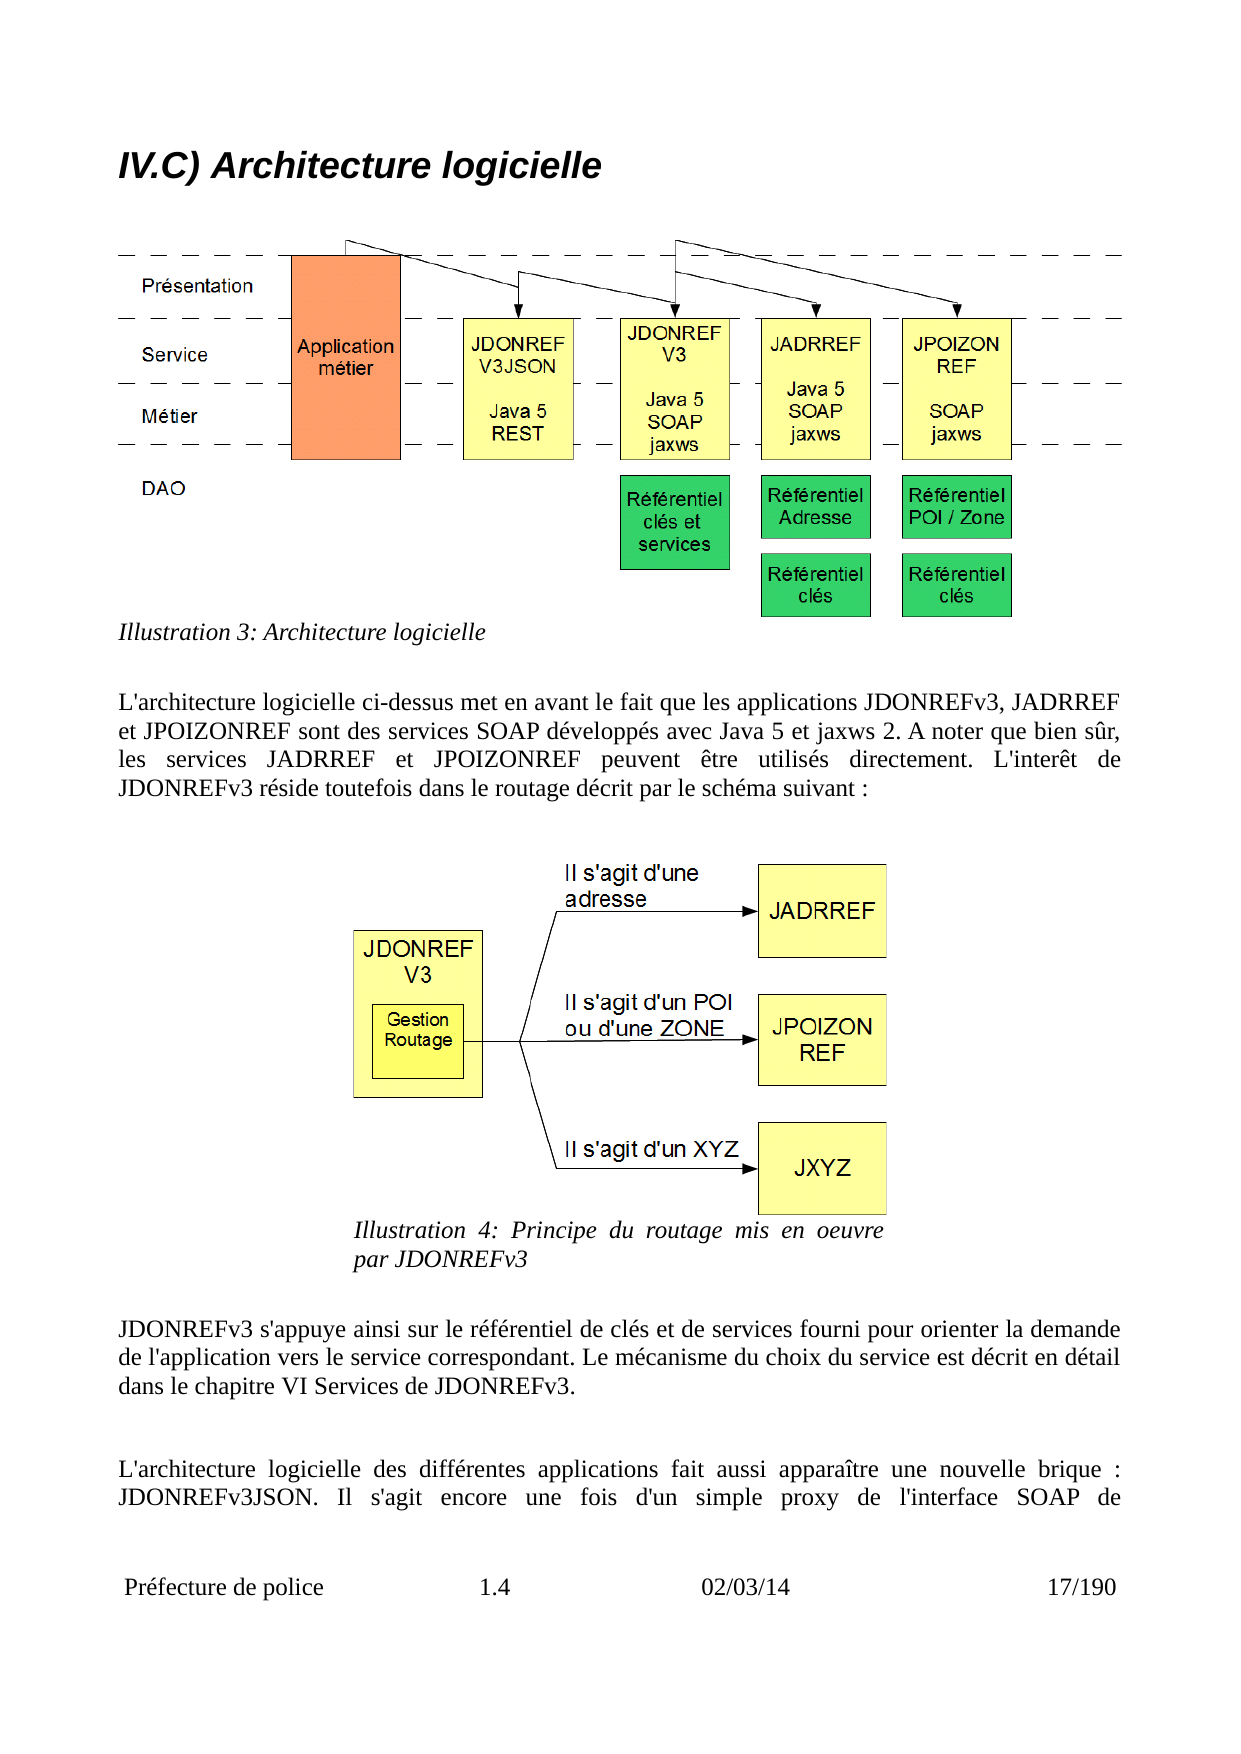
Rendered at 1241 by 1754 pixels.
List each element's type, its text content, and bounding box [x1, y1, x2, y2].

subtitle Architecture logicielle [118, 143, 1122, 186]
text Illustration 3: Architecture logicielle [118, 617, 1122, 646]
picture [353, 855, 887, 1215]
text Illustration 4: Principe du routage mis en oeuvre par JDONREFv3 [353, 1215, 886, 1272]
picture [118, 240, 1122, 617]
text L'architecture logicielle des différentes applications fait aussi apparaître une nouvelle brique : JDONREFv3JSON. Il s'agit encore une fois d'un simple proxy de l'interface SOAP de [118, 1454, 1122, 1511]
text JDONREFv3 s'appuye ainsi sur le référentiel de clés et de services fourni pour orienter la demande de l'application vers le service correspondant. Le mécanisme du choix du service est décrit en détail dans le chapitre VI Services de JDONREFv3. [118, 1314, 1122, 1400]
text L'architecture logicielle ci-dessus met en avant le fait que les applications JDONREFv3, JADRREF et JPOIZONREF sont des services SOAP développés avec Java 5 et jaxws 2. A noter que bien sûr, les services JADRREF et JPOIZONREF peuvent être utilisés directement. L'interêt de JDONREFv3 réside toutefois dans le routage décrit par le schéma suivant : [118, 687, 1122, 802]
